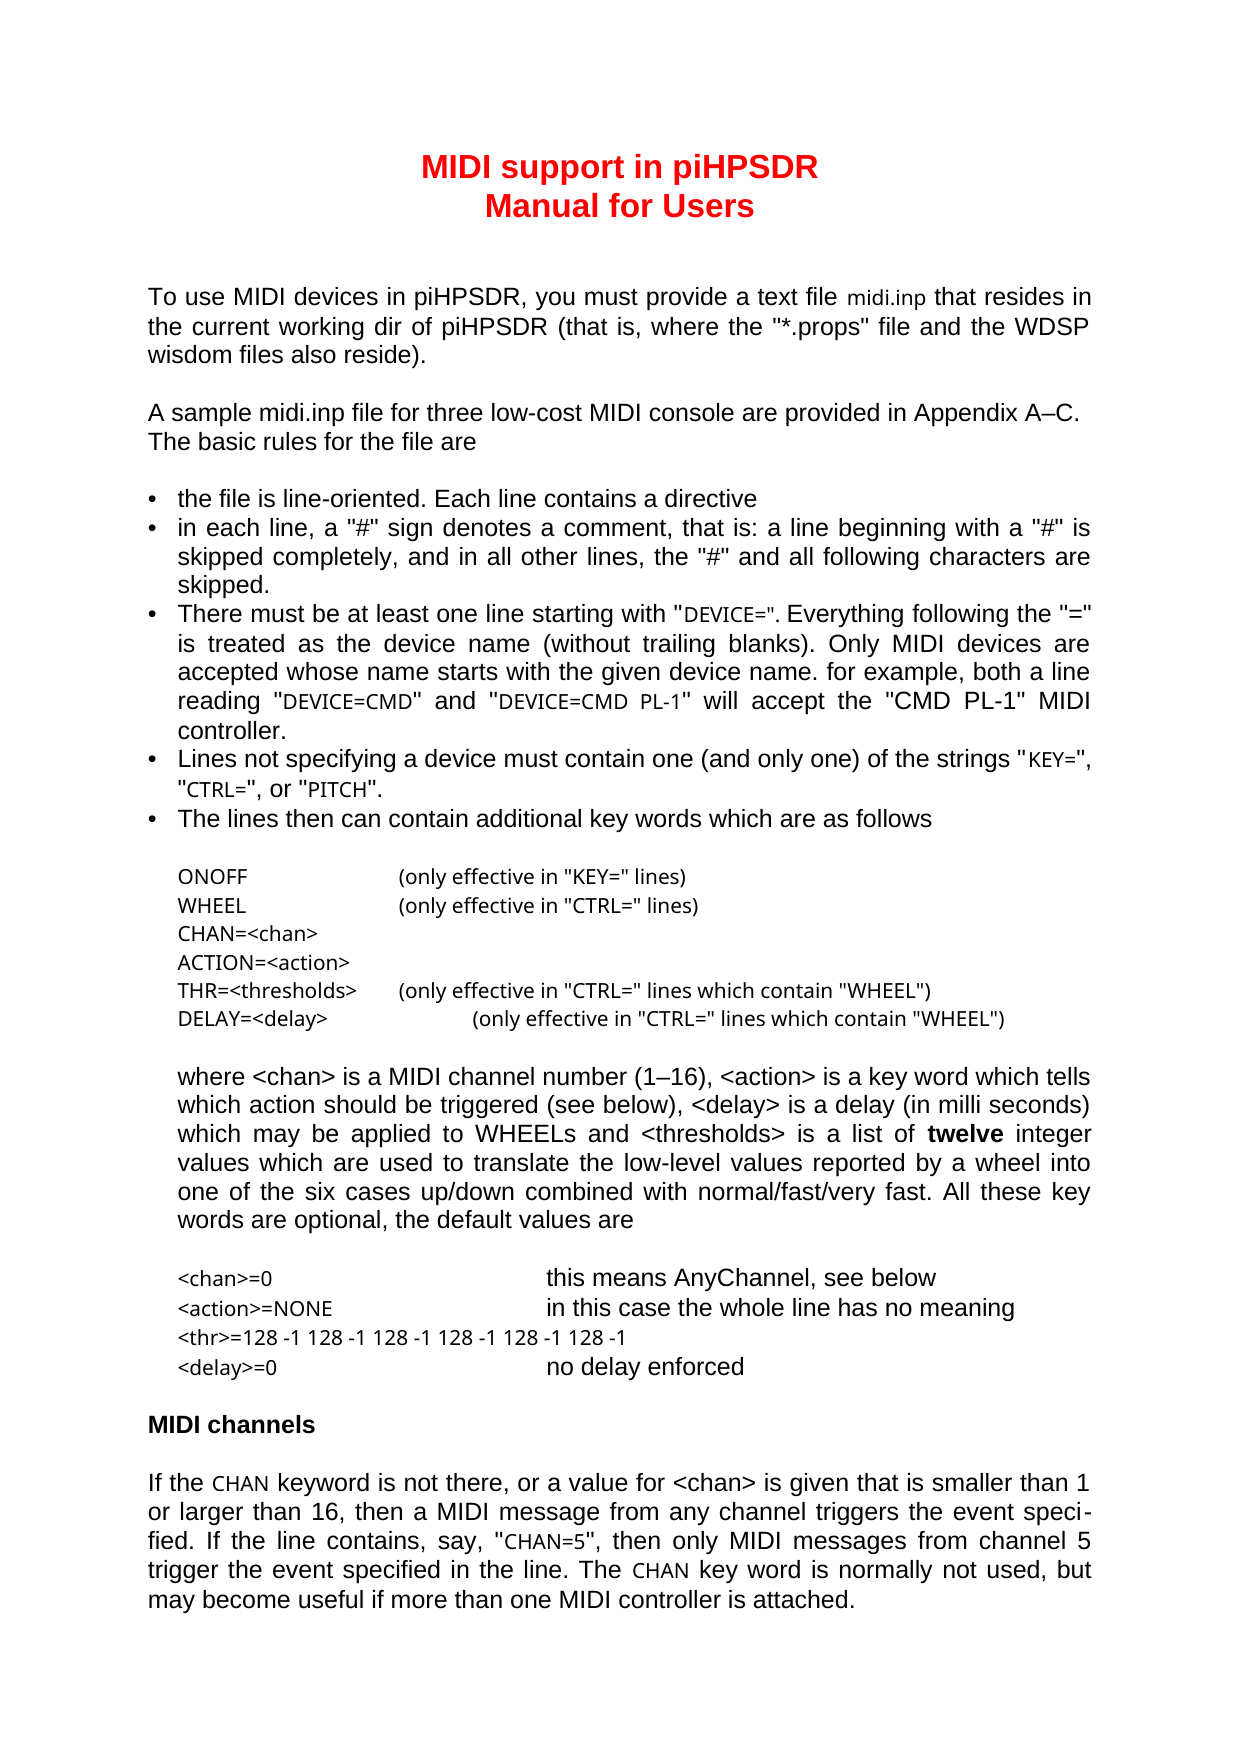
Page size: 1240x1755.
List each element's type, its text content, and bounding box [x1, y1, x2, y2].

text CHAN=<chan> [148, 919, 1092, 948]
text ACTION=<action> [148, 948, 1092, 976]
text DELAY=<delay> (only effective in "CTRL=" lines which contain "WHEEL") [148, 1004, 1092, 1033]
text MIDI channels [148, 1410, 1092, 1439]
text <delay>=0 no delay enforced [148, 1352, 1092, 1381]
text WHEEL (only effective in "CTRL=" lines) [148, 891, 1092, 919]
text ONOFF (only effective in "KEY=" lines) [148, 861, 1092, 891]
text • There must be at least one line starting with "DEVICE=". Everything following the "=" is treated as the device name (without trailing blanks). Only MIDI devices are accepted whose name starts with the given device name. for example, both a line reading "DEVICE=CMD" and "DEVICE=CMD PL-1" will accept the "CMD PL-1" MIDI controller. [148, 599, 1092, 744]
text MIDI support in piHPSDR [148, 148, 1092, 186]
text • Lines not specifying a device must contain one (and only one) of the strings "KEY=", "CTRL=", or "PITCH". [148, 744, 1092, 804]
text • The lines then can contain additional key words which are as follows [148, 804, 1092, 832]
text THR=<thresholds> (only effective in "CTRL=" lines which contain "WHEEL") [148, 976, 1092, 1004]
text <chan>=0 this means AnyChannel, see below [148, 1263, 1092, 1292]
text To use MIDI devices in piHPSDR, you must provide a text file midi.inp that resides in the current working dir of piHPSDR (that is, where the "*.props" file and the WDSP wisdom files also reside). [148, 282, 1092, 369]
text If the CHAN keyword is not there, or a value for <chan> is given that is smaller than 1 or larger than 16, then a MIDI message from any channel triggers the event speci­fied. If the line contains, say, "CHAN=5", then only MIDI messages from channel 5 trigger the event specified in the line. The CHAN key word is normally not used, but may become useful if more than one MIDI controller is attached. [148, 1467, 1092, 1614]
text Manual for Users [148, 186, 1092, 224]
text A sample midi.inp file for three low-cost MIDI console are provided in Appendix A–C. The basic rules for the file are [148, 398, 1092, 455]
text <action>=NONE in this case the whole line has no meaning [148, 1292, 1092, 1322]
text <thr>=128 -1 128 -1 128 -1 128 -1 128 -1 128 -1 [148, 1322, 1092, 1352]
text • in each line, a "#" sign denotes a comment, that is: a line beginning with a "#" is skipped completely, and in all other lines, the "#" and all following characters are skipped. [148, 513, 1092, 599]
text where <chan> is a MIDI channel number (1–16), <action> is a key word which tells which action should be triggered (see below), <delay> is a delay (in milli seconds) which may be applied to WHEELs and <thresholds> is a list of twelve integer values which are used to translate the low-level values reported by a wheel into one of the six cases up/down combined with normal/fast/very fast. All these key words are optional, the default values are [148, 1062, 1092, 1234]
text • the file is line-oriented. Each line contains a directive [148, 484, 1092, 513]
